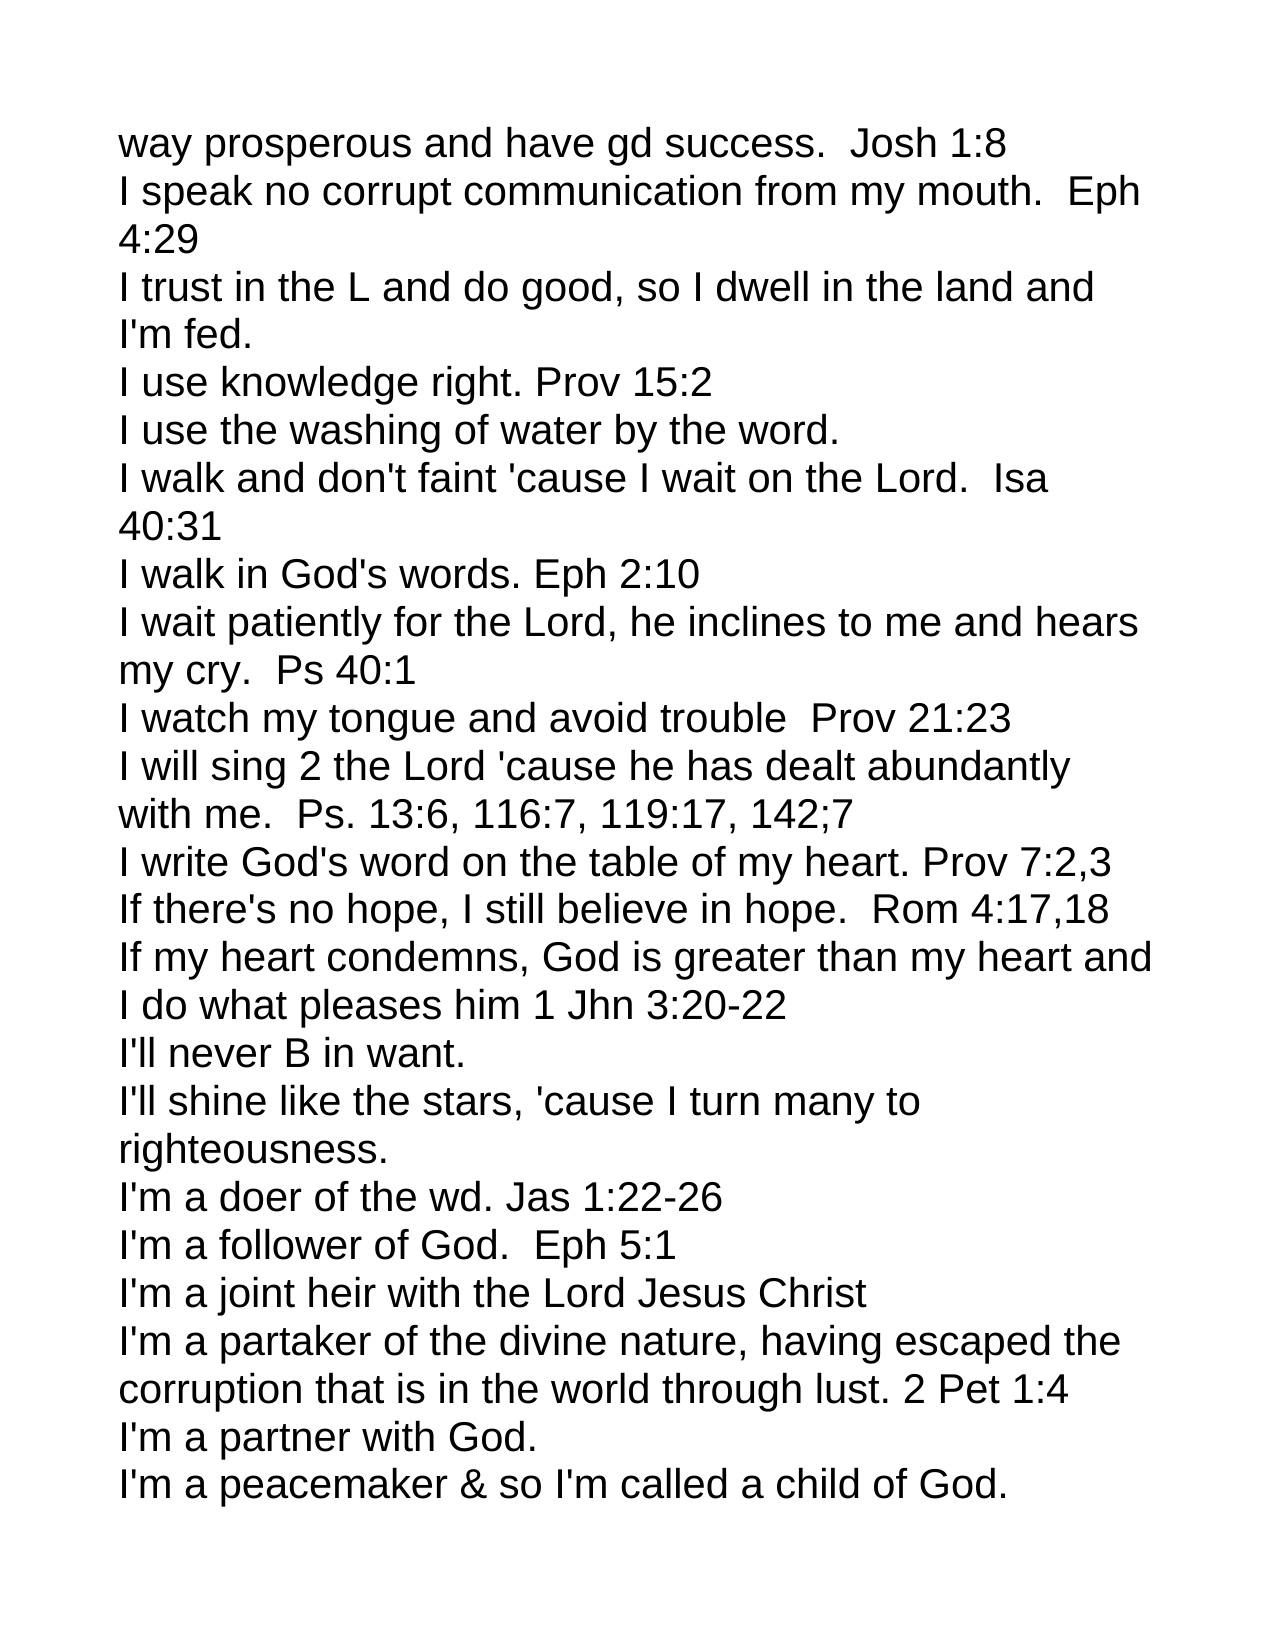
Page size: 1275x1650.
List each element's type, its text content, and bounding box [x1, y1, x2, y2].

text If my heart condemns, God is greater than my heart and I do what pleases him 1 Jhn 3:20-22 [118, 933, 1157, 1028]
text I'm a joint heir with the Lord Jesus Christ [118, 1268, 1157, 1316]
text I walk in God's words. Eph 2:10 [118, 549, 1157, 597]
text I wait patiently for the Lord, he inclines to me and hears my cry. Ps 40:1 [118, 597, 1157, 693]
text I watch my tongue and avoid trouble Prov 21:23 [118, 693, 1157, 741]
text I'm a peacemaker & so I'm called a child of God. [118, 1460, 1157, 1508]
text I speak no corrupt communication from my mouth. Eph 4:29 [118, 166, 1157, 262]
text I will sing 2 the Lord 'cause he has dealt abundantly with me. Ps. 13:6, 116:7, 119:17, 142;7 [118, 741, 1157, 837]
text I trust in the L and do good, so I dwell in the land and I'm fed. [118, 262, 1157, 358]
text I write God's word on the table of my heart. Prov 7:2,3 [118, 837, 1157, 885]
text I'll shine like the stars, 'cause I turn many to righteousness. [118, 1076, 1157, 1172]
text way prosperous and have gd success. Josh 1:8 [118, 118, 1157, 166]
text I'll never B in want. [118, 1028, 1157, 1076]
text I'm a partaker of the divine nature, having escaped the corruption that is in the world through lust. 2 Pet 1:4 [118, 1316, 1157, 1412]
text I use knowledge right. Prov 15:2 [118, 358, 1157, 406]
text I'm a doer of the wd. Jas 1:22-26 [118, 1172, 1157, 1220]
text I walk and don't faint 'cause I wait on the Lord. Isa 40:31 [118, 453, 1157, 549]
text I'm a follower of God. Eph 5:1 [118, 1220, 1157, 1268]
text If there's no hope, I still believe in hope. Rom 4:17,18 [118, 885, 1157, 933]
text I use the washing of water by the word. [118, 406, 1157, 453]
text I'm a partner with God. [118, 1412, 1157, 1460]
